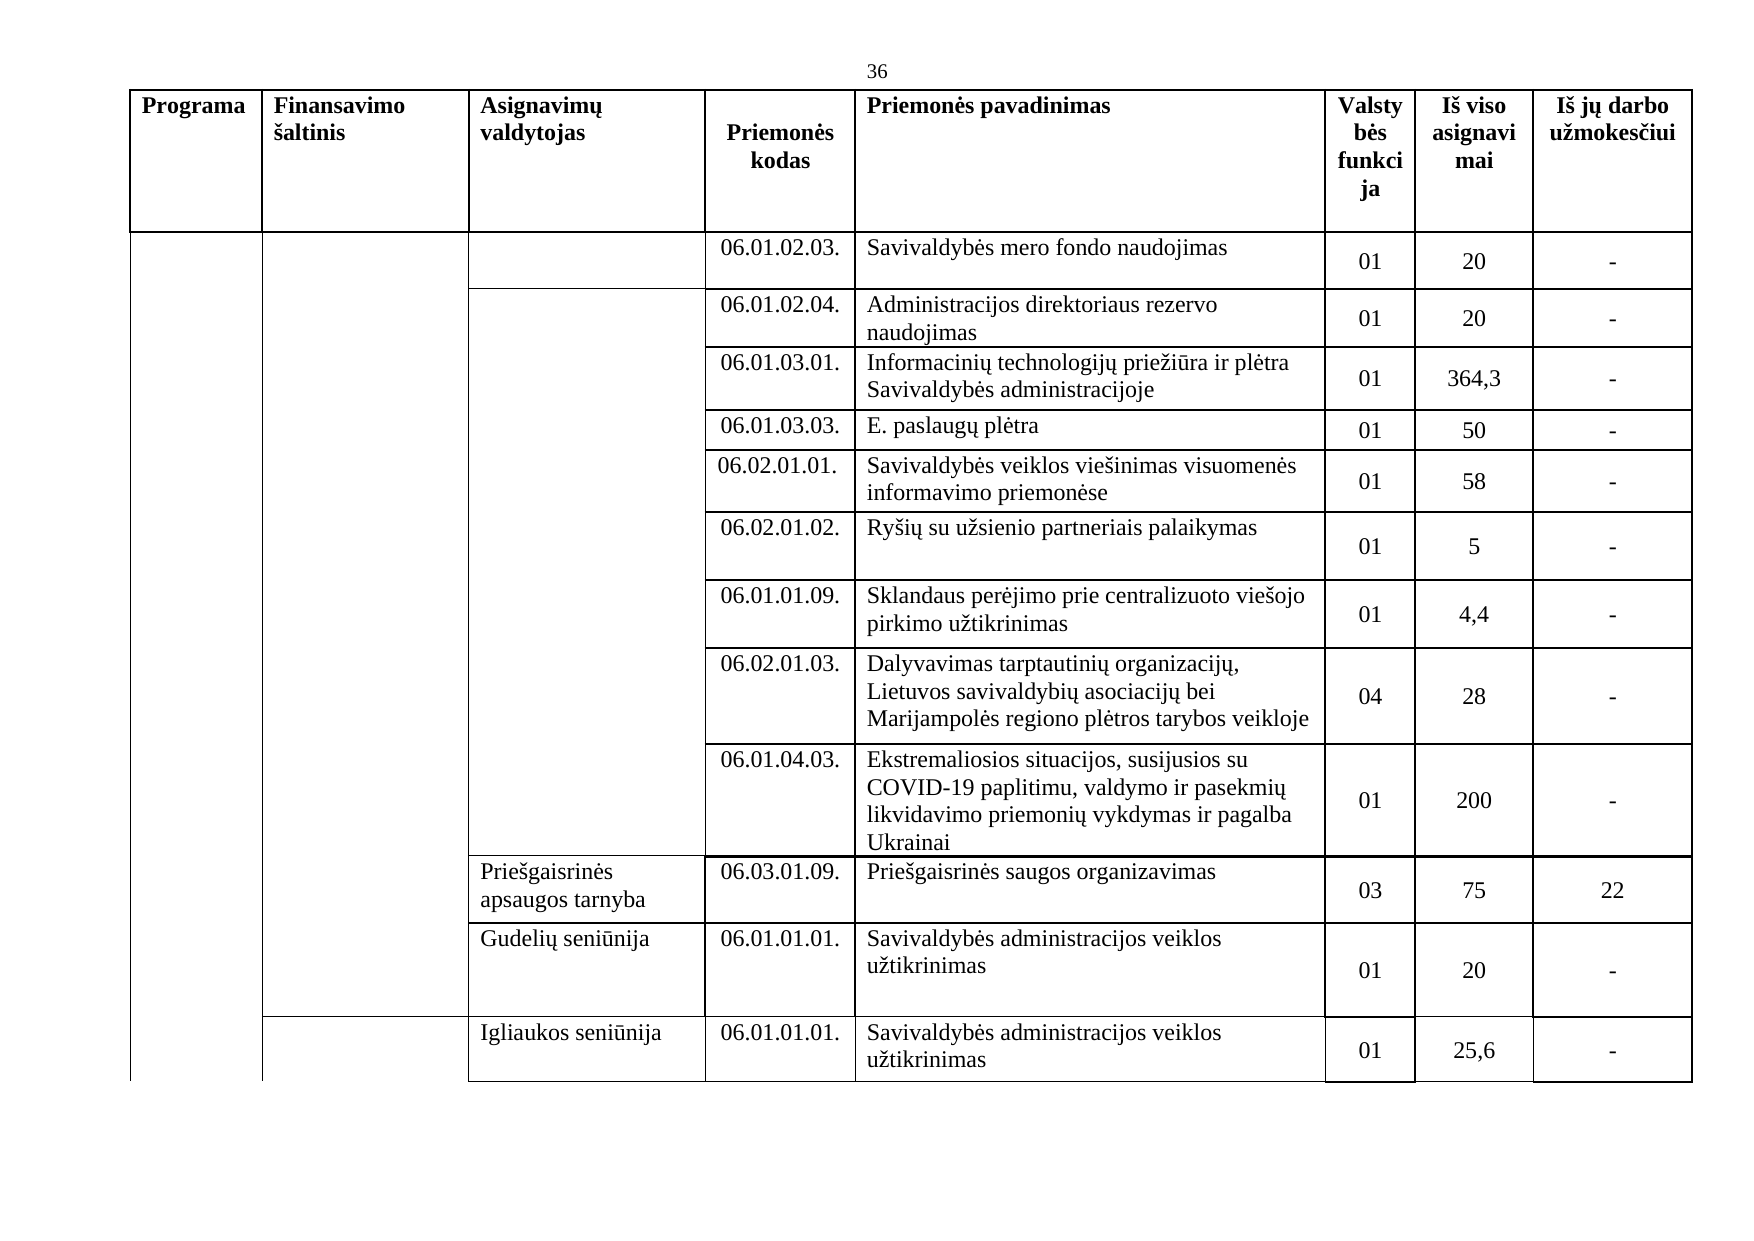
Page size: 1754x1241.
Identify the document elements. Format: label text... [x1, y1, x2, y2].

table_cell [131, 201, 261, 231]
table_cell Gudelių seniūnija [469, 924, 704, 1016]
table_cell [856, 201, 1324, 231]
table_cell - [1534, 451, 1691, 511]
table_cell - [1534, 290, 1691, 346]
table_cell Savivaldybės veiklos viešinimas visuomenės informavimo priemonėse [856, 451, 1324, 511]
table_header Valstybės funkcija [1326, 91, 1414, 201]
table_cell E. paslaugų plėtra [856, 411, 1324, 449]
table_cell 5 [1416, 513, 1532, 579]
table_cell 01 [1326, 581, 1414, 647]
table_cell Ryšių su užsienio partneriais palaikymas [856, 513, 1324, 579]
table_cell Priešgaisrinės apsaugos tarnyba [469, 856, 704, 922]
table_cell 06.01.02.03. [706, 233, 854, 288]
table_cell 28 [1416, 649, 1532, 743]
table_cell [706, 201, 854, 231]
table_cell 06.02.01.01. [706, 451, 854, 511]
table_cell 01 [1326, 348, 1414, 409]
table_cell [470, 201, 704, 231]
table_cell 01 [1326, 745, 1414, 855]
table_cell [1326, 201, 1414, 231]
table_cell 01 [1326, 1018, 1414, 1081]
table_cell Sklandaus perėjimo prie centralizuoto viešojo pirkimo užtikrinimas [856, 581, 1324, 647]
table_cell Savivaldybės mero fondo naudojimas [856, 233, 1324, 288]
table_header Finansavimo šaltinis [263, 91, 468, 201]
table_cell 25,6 [1416, 1017, 1533, 1081]
table_cell 06.02.01.02. [706, 513, 854, 579]
table_cell 03 [1326, 858, 1414, 922]
table_header Programa [131, 91, 261, 201]
table_header Iš jų darbo užmokesčiui [1534, 91, 1691, 231]
table_cell 06.01.03.01. [706, 348, 854, 409]
table_cell 06.02.01.03. [706, 649, 854, 743]
table_cell 75 [1416, 858, 1532, 922]
table_cell 50 [1416, 411, 1532, 449]
table_cell [263, 201, 468, 231]
table_cell Informacinių technologijų priežiūra ir plėtra Savivaldybės administracijoje [856, 348, 1324, 409]
table_cell 364,3 [1416, 348, 1532, 409]
table_cell - [1534, 649, 1691, 743]
table_cell - [1534, 581, 1691, 647]
table_cell [263, 1017, 468, 1081]
table_header Priemonės kodas [706, 91, 854, 201]
table_cell Dalyvavimas tarptautinių organizacijų, Lietuvos savivaldybių asociacijų bei Marijampolės regiono plėtros tarybos veikloje [856, 649, 1324, 743]
table_cell Savivaldybės administracijos veiklos užtikrinimas [856, 924, 1324, 1016]
table_cell 22 [1534, 858, 1691, 922]
table_cell [263, 579, 468, 1016]
table_cell Savivaldybės administracijos veiklos užtikrinimas [856, 1017, 1325, 1081]
table_cell 06.01.02.04. [706, 290, 854, 346]
table_cell [469, 233, 705, 288]
table_cell [469, 289, 705, 743]
table_cell 20 [1416, 233, 1532, 288]
table_header Iš viso asignavimai [1416, 91, 1532, 231]
table_cell - [1534, 924, 1691, 1016]
table_cell - [1534, 513, 1691, 579]
table_cell - [1534, 233, 1691, 288]
table_cell 01 [1326, 411, 1414, 449]
table_cell 20 [1416, 290, 1532, 346]
table_cell Ekstremaliosios situacijos, susijusios su COVID-19 paplitimu, valdymo ir pasekmių likvidavimo priemonių vykdymas ir pagalba Ukrainai [856, 745, 1324, 855]
table_cell 01 [1326, 451, 1414, 511]
table_cell 04 [1326, 649, 1414, 743]
table_cell - [1534, 348, 1691, 409]
table_cell - [1534, 745, 1691, 855]
table_cell - [1534, 1018, 1691, 1081]
table_cell 01 [1326, 924, 1414, 1016]
table_cell 06.01.01.01. [706, 924, 854, 1016]
table_cell 200 [1416, 745, 1532, 855]
table_cell [263, 288, 468, 579]
table_cell 20 [1416, 924, 1532, 1016]
table_cell 01 [1326, 290, 1414, 346]
table_cell [131, 233, 262, 1081]
table_cell 06.01.04.03. [706, 745, 854, 855]
table_header Priemonės pavadinimas [856, 91, 1324, 201]
table_cell 01 [1326, 513, 1414, 579]
table_cell Igliaukos seniūnija [469, 1017, 705, 1081]
table_cell 06.01.01.01. [706, 1017, 855, 1081]
table_cell 06.01.01.09. [706, 581, 854, 647]
table_cell [263, 233, 468, 288]
table_cell Administracijos direktoriaus rezervo naudojimas [856, 290, 1324, 346]
table_cell 58 [1416, 451, 1532, 511]
table_header Asignavimų valdytojas [470, 91, 704, 201]
table_cell 06.03.01.09. [706, 858, 854, 922]
table_cell - [1534, 411, 1691, 449]
table_cell [469, 743, 705, 855]
table_cell 06.01.03.03. [706, 411, 854, 449]
table_cell 01 [1326, 233, 1414, 288]
table_cell Priešgaisrinės saugos organizavimas [856, 858, 1324, 922]
table_cell 4,4 [1416, 581, 1532, 647]
